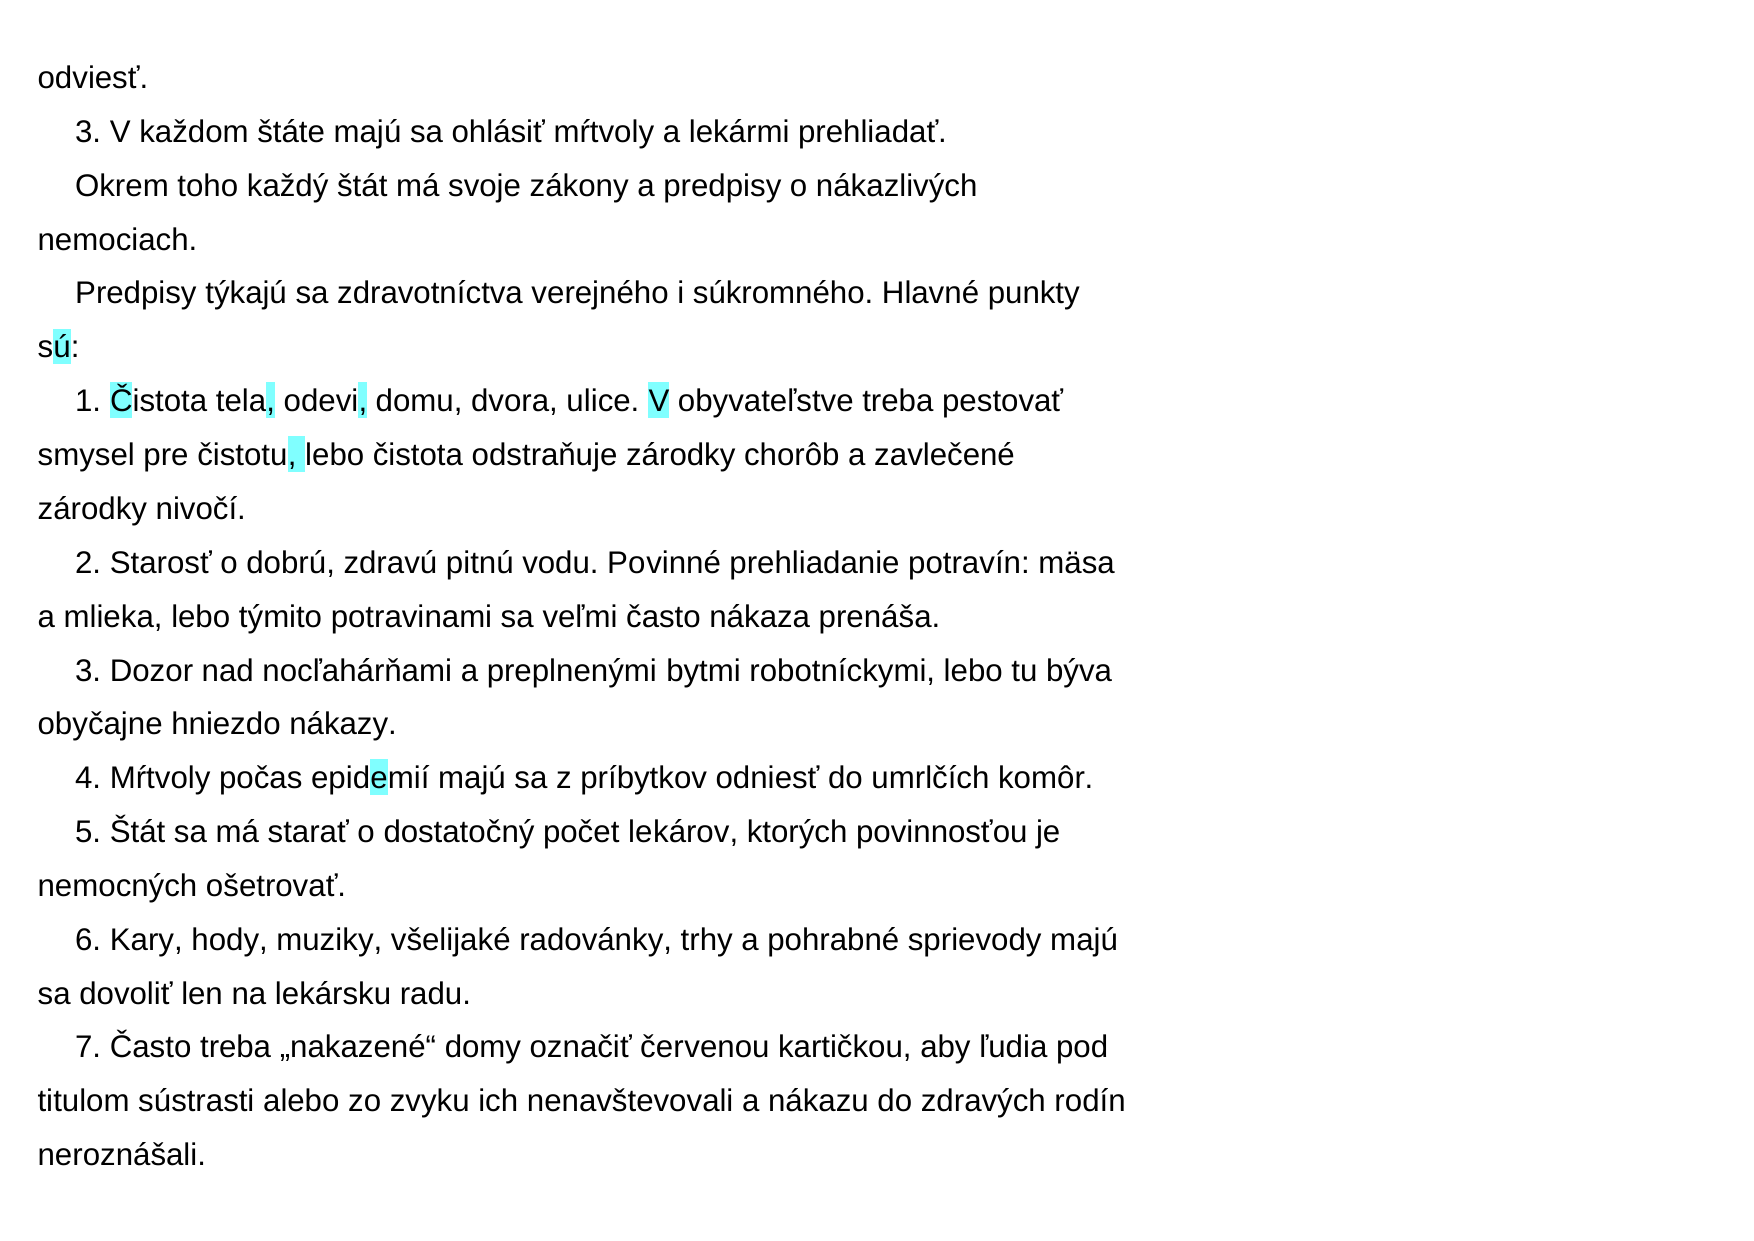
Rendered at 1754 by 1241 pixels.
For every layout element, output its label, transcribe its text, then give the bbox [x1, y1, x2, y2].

text 3. V každom štáte majú sa ohlásiť mŕtvoly a lekármi prehliadať. [37, 113, 1130, 149]
text Predpisy týkajú sa zdravotníctva verejného i súkromného. Hlavné punkty sú: [37, 274, 1130, 364]
text 2. Starosť o dobrú, zdravú pitnú vodu. Po­vinné prehliadanie potravín: mäsa a mlieka, lebo týmito potravinami sa veľmi často nákaza prenáša. [37, 544, 1130, 634]
text 6. Kary, hody, muziky, všelijaké radovánky, trhy a pohrabné sprievody majú sa dovoliť len na lekársku radu. [37, 921, 1130, 1011]
text 7. Často treba „nakazené“ domy označiť čer­venou kartičkou, aby ľudia pod titulom sústrasti alebo zo zvyku ich nenavštevovali a nákazu do zdravých rodín neroznášali. [37, 1028, 1130, 1172]
text 1. Čistota tela, odevi, domu, dvora, ulice. V obyvateľstve treba pestovať smysel pre čistotu, lebo čistota odstraňuje zárodky chorôb a zavlečené zárodky nivočí. [37, 382, 1130, 526]
text 5. Štát sa má starať o dostatočný počet le­károv, ktorých povinnosťou je nemocných ošetrovať. [37, 813, 1130, 903]
text 3. Dozor nad nocľahárňami a preplnenými bytmi robotníckymi, lebo tu býva obyčajne hniezdo nákazy. [37, 652, 1130, 741]
text 4. Mŕtvoly počas epidemií majú sa z príbytkov odniesť do umrlčích komôr. [37, 759, 1130, 795]
text Okrem toho každý štát má svoje zákony a predpisy o nákazlivých nemociach. [37, 167, 1130, 257]
text odviesť. [37, 59, 1130, 95]
